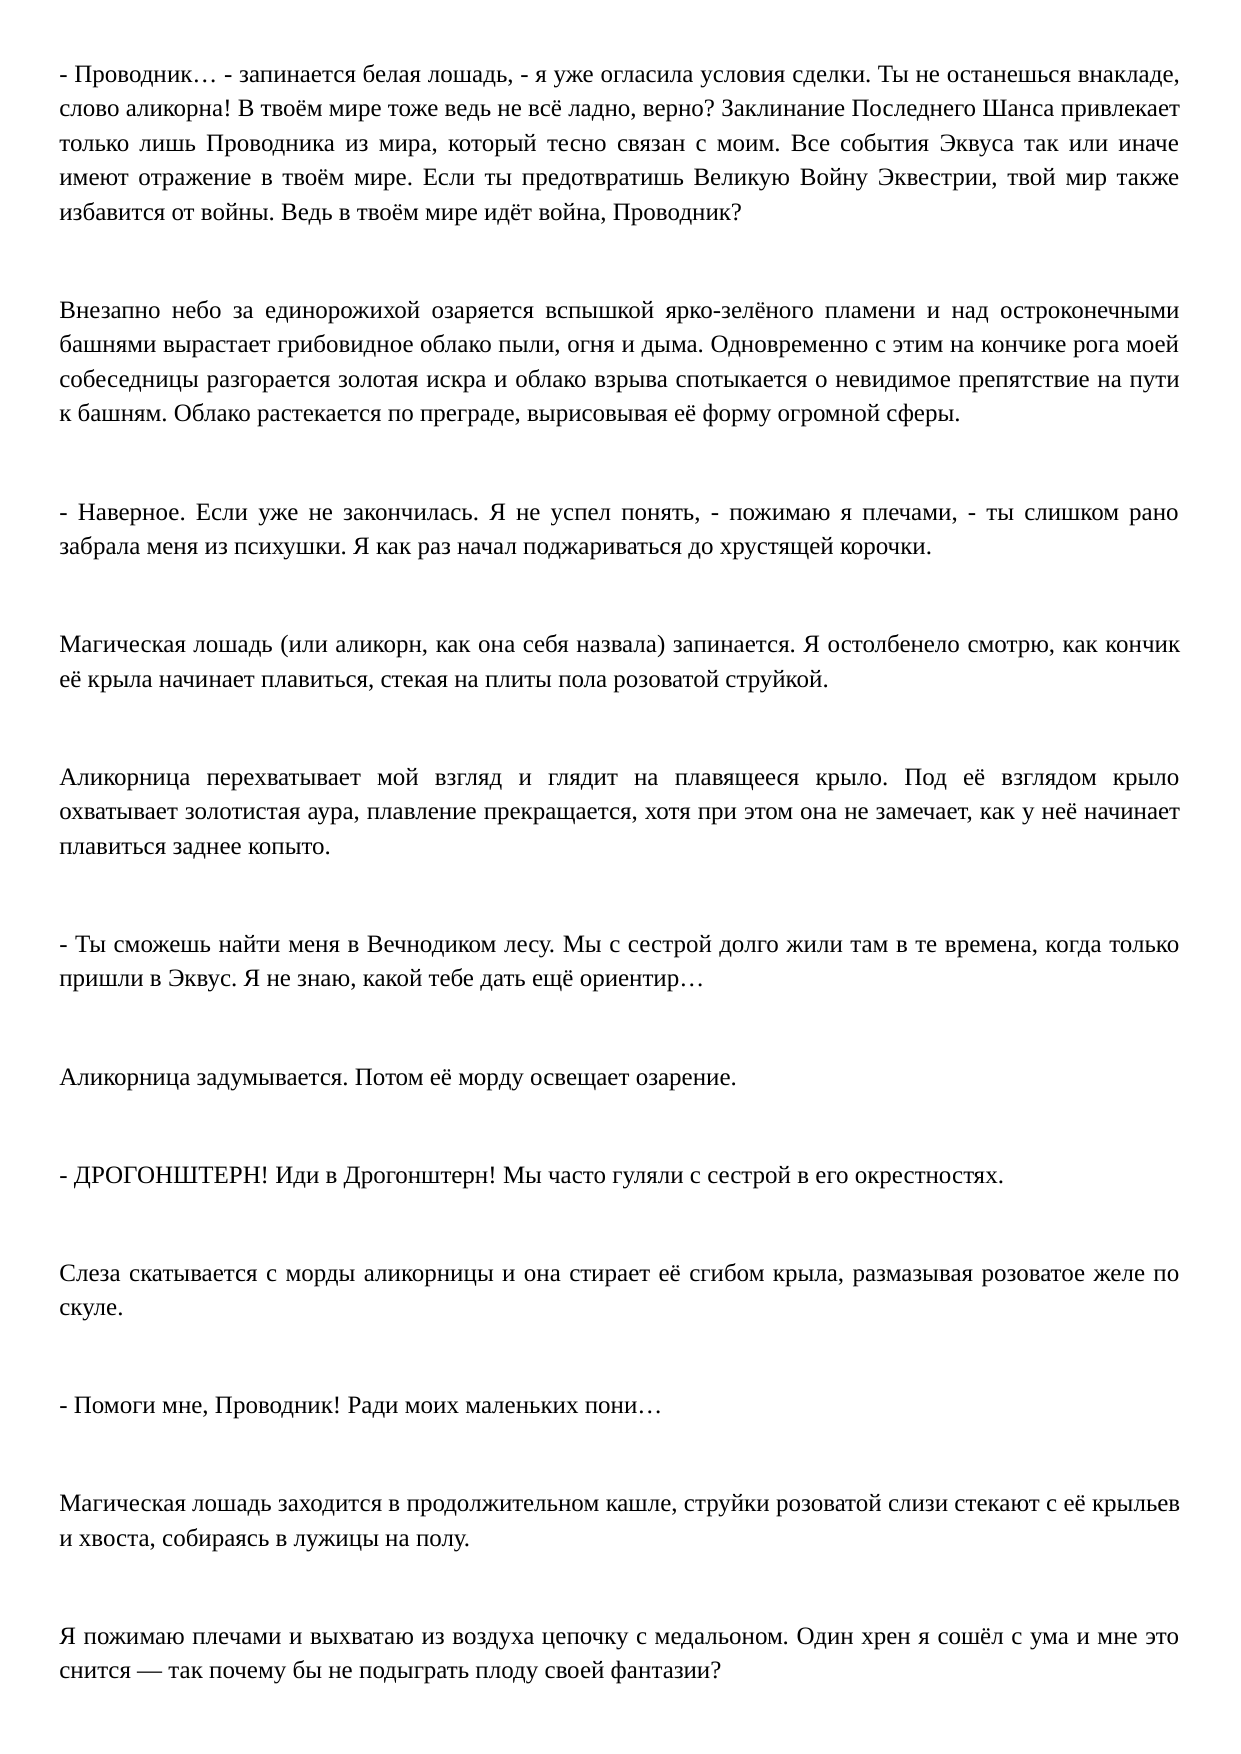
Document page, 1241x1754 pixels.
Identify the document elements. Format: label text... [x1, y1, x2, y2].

text Слеза скатывается с морды аликорницы и она стирает её сгибом крыла, размазывая розоватое желе по скуле. [59, 1258, 1181, 1321]
text - Помоги мне, Проводник! Ради моих маленьких пони… [59, 1390, 1181, 1419]
text - Проводник… - запинается белая лошадь, - я уже огласила условия сделки. Ты не останешься внакладе, слово аликорна! В твоём мире тоже ведь не всё ладно, верно? Заклинание Последнего Шанса привлекает только лишь Проводника из мира, который тесно связан с моим. Все события Эквуса так или иначе имеют отражение в твоём мире. Если ты предотвратишь Великую Войну Эквестрии, твой мир также избавится от войны. Ведь в твоём мире идёт война, Проводник? [59, 59, 1181, 226]
text Магическая лошадь (или аликорн, как она себя назвала) запинается. Я остолбенело смотрю, как кончик её крыла начинает плавиться, стекая на плиты пола розоватой струйкой. [59, 629, 1181, 692]
text Я пожимаю плечами и выхватаю из воздуха цепочку с медальоном. Один хрен я сошёл с ума и мне это снится — так почему бы не подыграть плоду своей фантазии? [59, 1621, 1181, 1684]
text - ДРОГОНШТЕРН! Иди в Дрогонштерн! Мы часто гуляли с сестрой в его окрестностях. [59, 1160, 1181, 1188]
text - Наверное. Если уже не закончилась. Я не успел понять, - пожимаю я плечами, - ты слишком рано забрала меня из психушки. Я как раз начал поджариваться до хрустящей корочки. [59, 497, 1181, 560]
text Магическая лошадь заходится в продолжительном кашле, струйки розоватой слизи стекают с её крыльев и хвоста, собираясь в лужицы на полу. [59, 1488, 1181, 1552]
text Аликорница задумывается. Потом её морду освещает озарение. [59, 1062, 1181, 1090]
text - Ты сможешь найти меня в Вечнодиком лесу. Мы с сестрой долго жили там в те времена, когда только пришли в Эквус. Я не знаю, какой тебе дать ещё ориентир… [59, 929, 1181, 992]
text Внезапно небо за единорожихой озаряется вспышкой ярко-зелёного пламени и над остроконечными башнями вырастает грибовидное облако пыли, огня и дыма. Одновременно с этим на кончике рога моей собеседницы разгорается золотая искра и облако взрыва спотыкается о невидимое препятствие на пути к башням. Облако растекается по преграде, вырисовывая её форму огромной сферы. [59, 295, 1181, 427]
text Аликорница перехватывает мой взгляд и глядит на плавящееся крыло. Под её взглядом крыло охватывает золотистая аура, плавление прекращается, хотя при этом она не замечает, как у неё начинает плавиться заднее копыто. [59, 762, 1181, 859]
